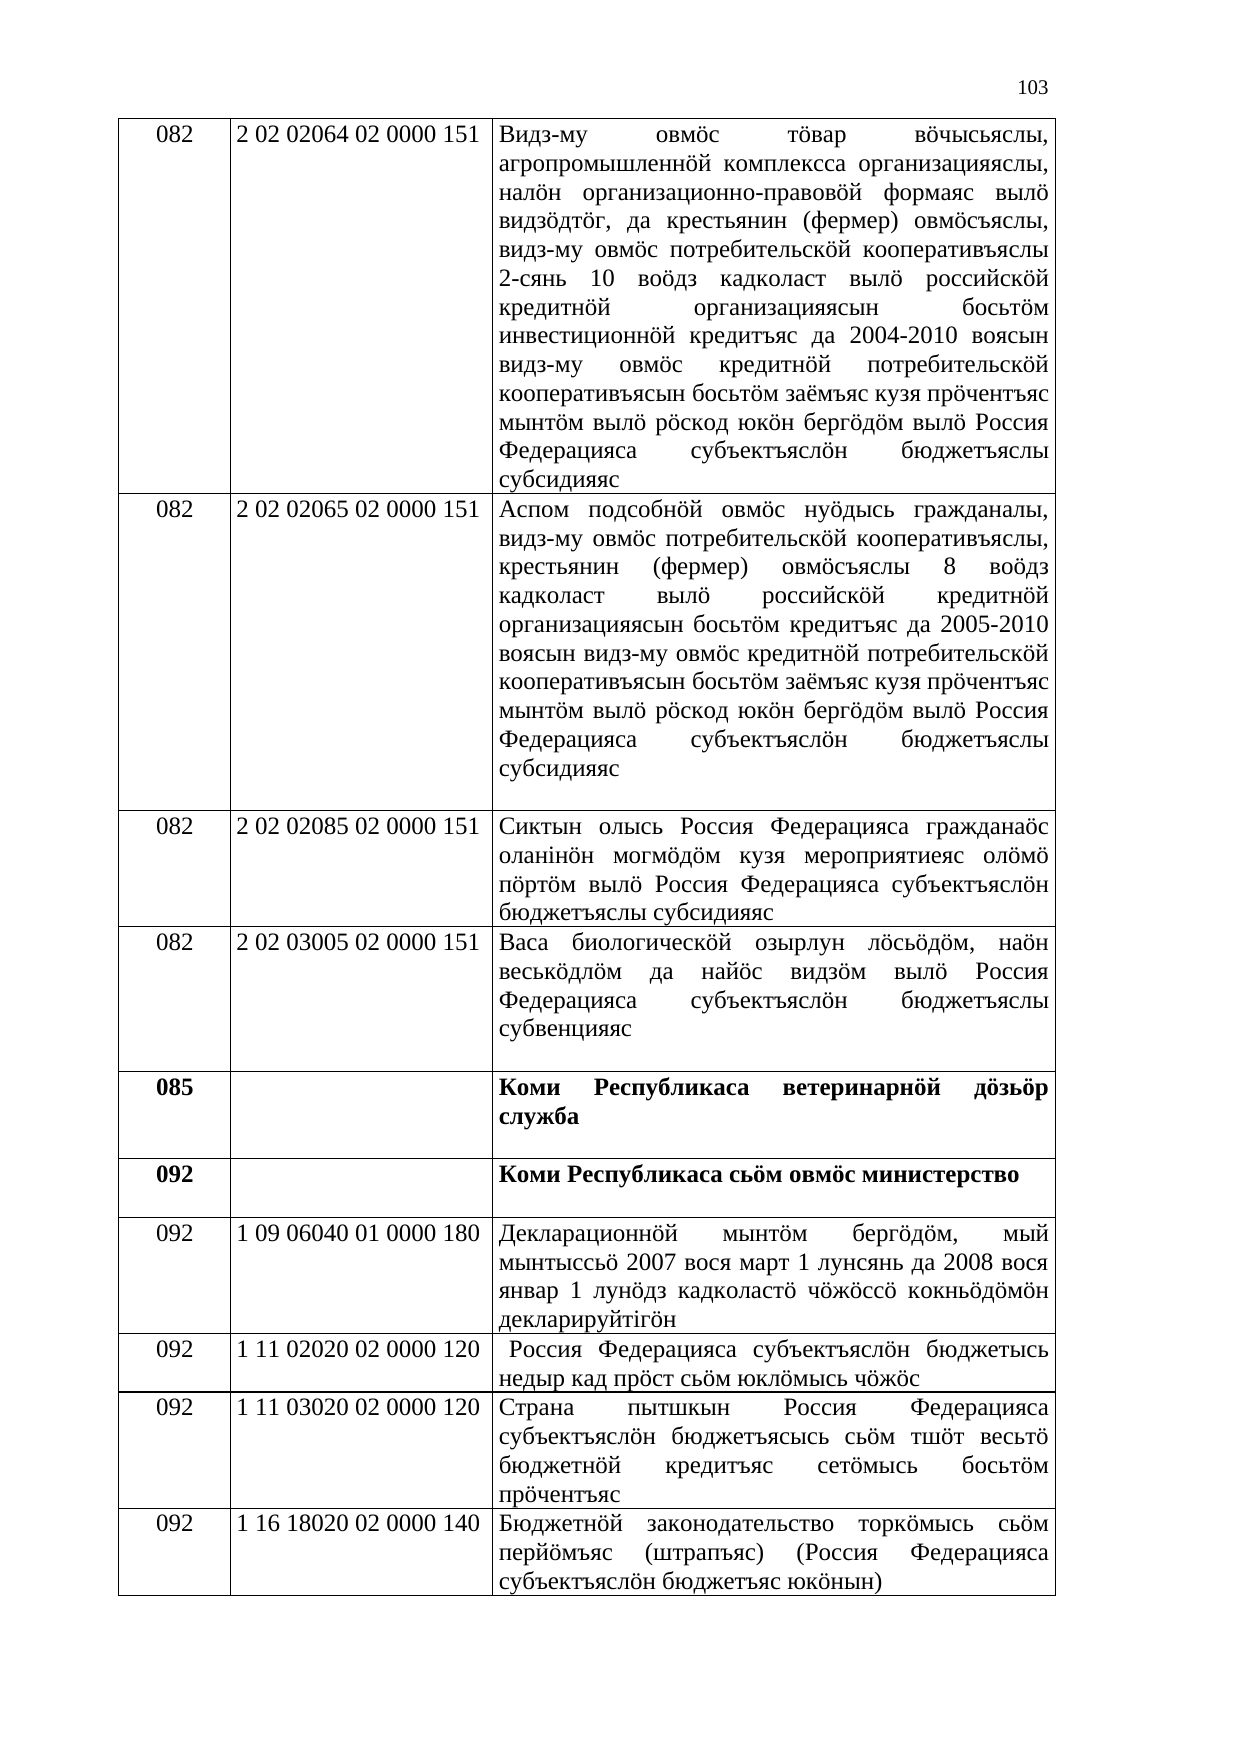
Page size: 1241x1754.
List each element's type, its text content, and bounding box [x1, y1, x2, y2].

table_cell [1056, 1391, 1107, 1507]
table_cell 1 16 18020 02 0000 140 [231, 1509, 492, 1595]
table_cell 1 09 06040 01 0000 180 [231, 1218, 492, 1333]
table_cell [1056, 810, 1107, 926]
table_cell [1056, 1158, 1107, 1217]
table_cell 092 [119, 1218, 230, 1333]
table_cell Бюджетнöй законодательство торкöмысь сьöм перйöмъяс (штрапъяс) (Россия Федерацияса субъектъяслöн бюджетъяс юкöнын) [493, 1509, 1055, 1595]
table_cell Россия Федерацияса субъектъяслöн бюджетысь недыр кад прöст сьöм юклöмысь чöжöс [493, 1334, 1055, 1391]
table_cell 092 [119, 1509, 230, 1595]
table_cell [1056, 1333, 1107, 1391]
table_cell [1056, 493, 1107, 810]
table_cell [231, 1072, 492, 1158]
table_cell [1056, 118, 1107, 493]
table_cell [231, 1159, 492, 1217]
table_cell 2 02 03005 02 0000 151 [231, 927, 492, 1071]
table_cell Коми Республикаса ветеринарнöй дöзьöр служба [493, 1072, 1055, 1158]
table_cell 2 02 02065 02 0000 151 [231, 494, 492, 810]
table_cell [1056, 1217, 1107, 1333]
table_cell 082 [119, 119, 230, 493]
table_cell [1056, 926, 1107, 1071]
table_cell Васа биологическöй озырлун лöсьöдöм, наöн веськöдлöм да найöс видзöм вылö Россия Федерацияса субъектъяслöн бюджетъяслы субвенцияяс [493, 927, 1055, 1071]
table_cell Декларационнöй мынтöм бергöдöм, мый мынтыссьö 2007 вося март 1 лунсянь да 2008 вося январ 1 лунöдз кадколастö чöжöссö кокньöдöмöн декларируйтігöн [493, 1218, 1055, 1333]
table_cell 092 [119, 1393, 230, 1507]
table_cell 082 [119, 927, 230, 1071]
table_cell 082 [119, 811, 230, 926]
table_cell 085 [119, 1072, 230, 1158]
table_cell Страна пытшкын Россия Федерацияса субъектъяслöн бюджетъясысь сьöм тшöт весьтö бюджетнöй кредитъяс сетöмысь босьтöм прöчентъяс [493, 1393, 1055, 1507]
table_cell 2 02 02064 02 0000 151 [231, 119, 492, 493]
table_cell Аспом подсобнöй овмöс нуöдысь гражданалы, видз-му овмöс потребительскöй кооперативъяслы, крестьянин (фермер) овмöсъяслы 8 воöдз кадколаст вылö российскöй кредитнöй организацияясын босьтöм кредитъяс да 2005-2010 воясын видз-му овмöс кредитнöй потребительскöй кооперативъясын босьтöм заёмъяс кузя прöчентъяс мынтöм вылö рöскод юкöн бергöдöм вылö Россия Федерацияса субъектъяслöн бюджетъяслы субсидияяс [493, 494, 1055, 810]
table_cell [1056, 1071, 1107, 1158]
table_cell Коми Республикаса сьöм овмöс министерство [493, 1159, 1055, 1217]
table_cell 1 11 02020 02 0000 120 [231, 1334, 492, 1391]
table_cell 092 [119, 1159, 230, 1217]
table_cell Видз-му овмöс тöвар вöчысьяслы, агропромышленнöй комплексса организацияяслы, налöн организационно-правовöй формаяс вылö видзöдтöг, да крестьянин (фермер) овмöсъяслы, видз-му овмöс потребительскöй кооперативъяслы 2-сянь 10 воöдз кадколаст вылö российскöй кредитнöй организацияясын босьтöм инвестиционнöй кредитъяс да 2004-2010 воясын видз-му овмöс кредитнöй потребительскöй кооперативъясын босьтöм заёмъяс кузя прöчентъяс мынтöм вылö рöскод юкöн бергöдöм вылö Россия Федерацияса субъектъяслöн бюджетъяслы субсидияяс [493, 119, 1055, 493]
table_cell 1 11 03020 02 0000 120 [231, 1393, 492, 1507]
table_cell [1056, 1508, 1107, 1595]
table_cell 092 [119, 1334, 230, 1391]
table_cell 2 02 02085 02 0000 151 [231, 811, 492, 926]
table_cell Сиктын олысь Россия Федерацияса гражданаöс оланінöн могмöдöм кузя мероприятиеяс олöмö пöртöм вылö Россия Федерацияса субъектъяслöн бюджетъяслы субсидияяс [493, 811, 1055, 926]
table_cell 082 [119, 494, 230, 810]
